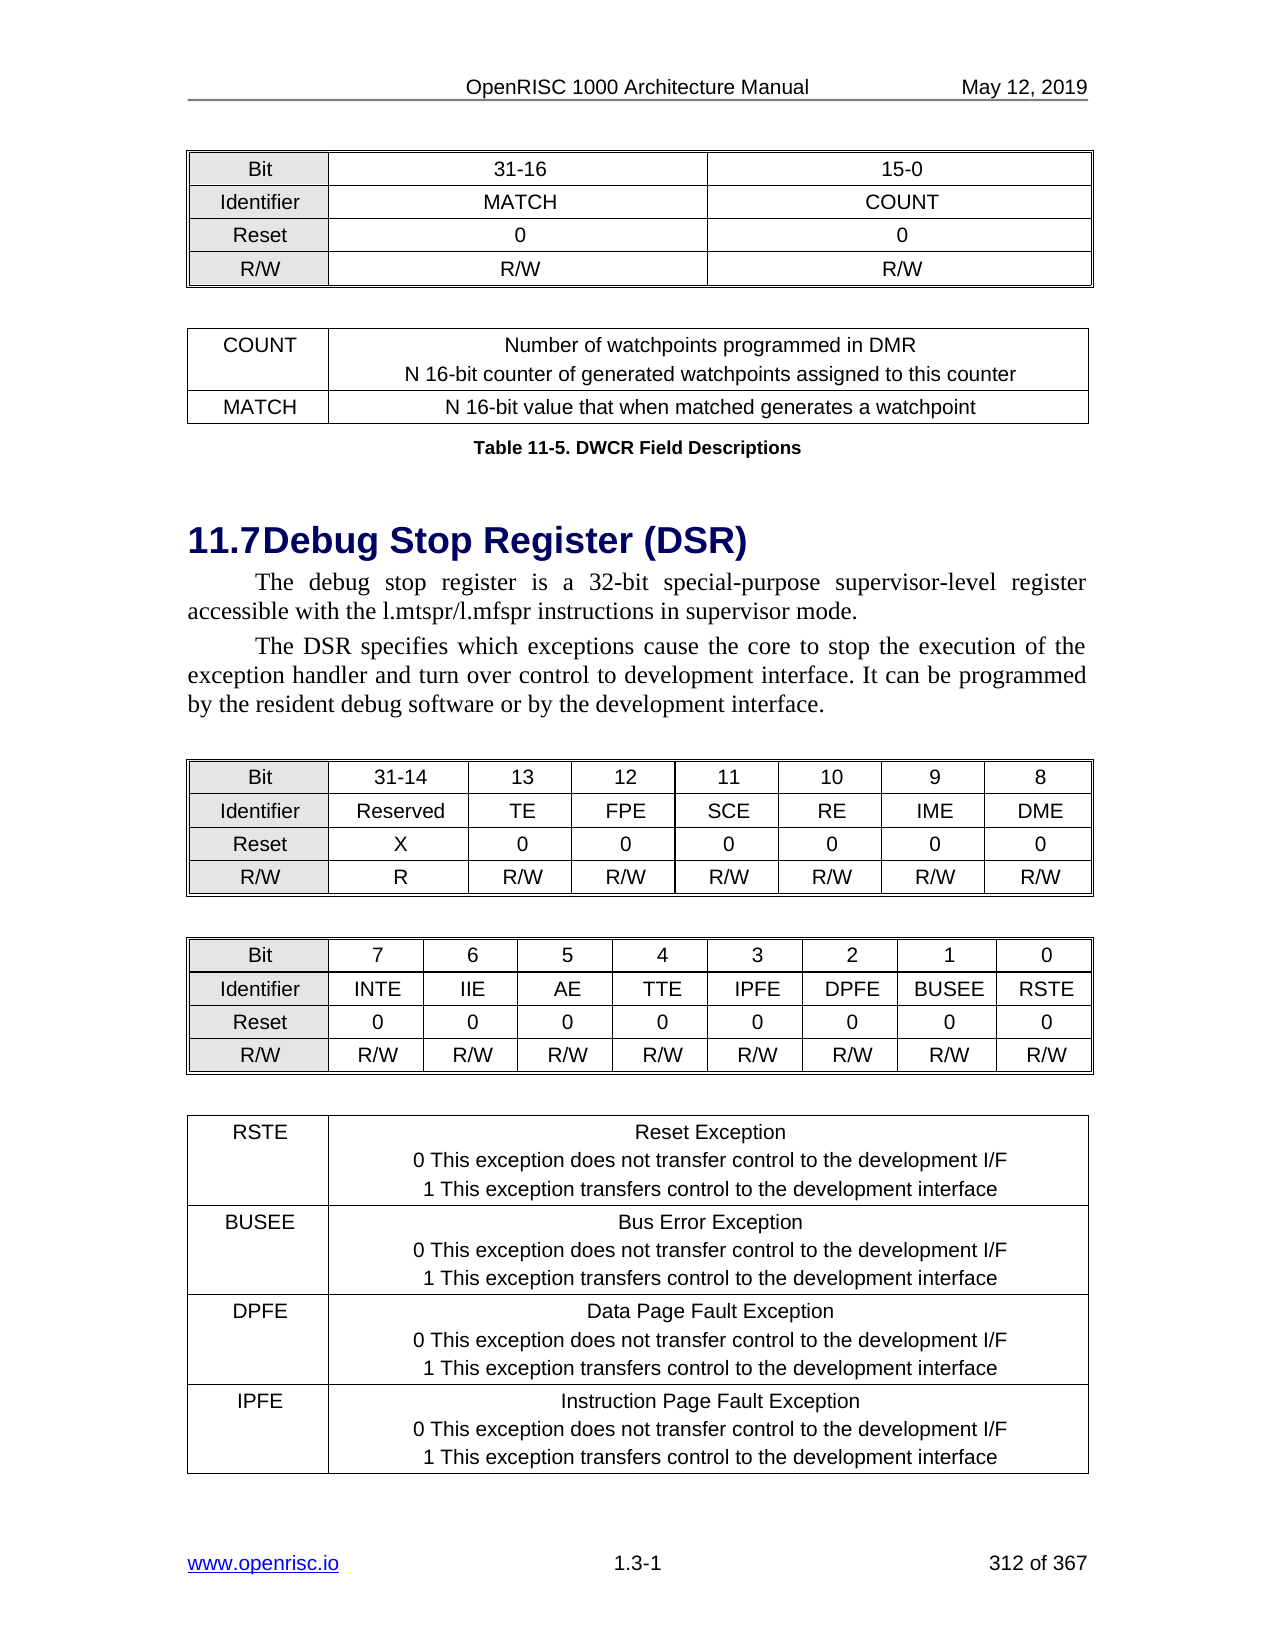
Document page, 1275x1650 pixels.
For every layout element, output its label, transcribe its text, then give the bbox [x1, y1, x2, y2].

table_header 11 [676, 762, 778, 793]
table_header 13 [469, 762, 571, 793]
text The DSR specifies which exceptions cause the core to stop the execution of the exception handler and turn over control to development interface. It can be programmed by the resident debug software or by the development interface. [187, 631, 1087, 717]
table_header 4 [613, 940, 707, 971]
table_cell IPFE [708, 973, 802, 1005]
table_cell AE [518, 973, 612, 1005]
table_cell 0 [882, 828, 984, 860]
table_header 0 [997, 940, 1091, 971]
table_cell R/W [190, 861, 328, 893]
table_cell R/W [803, 1039, 897, 1071]
table_header Reset Exception 0 This exception does not transfer control to the development I/F 1 This exception transfers control to the development interface [329, 1116, 1088, 1204]
table_cell R/W [329, 1039, 423, 1071]
table_header 2 [803, 940, 897, 971]
table_cell R/W [985, 861, 1091, 893]
table_cell 0 [779, 828, 881, 860]
table_cell Identifier [190, 794, 328, 827]
table_cell DME [985, 794, 1091, 827]
table_cell 0 [708, 219, 1091, 251]
table_cell R/W [997, 1039, 1091, 1071]
table_header 6 [424, 940, 517, 971]
table_cell R/W [898, 1039, 996, 1071]
table_header Bit [190, 762, 328, 793]
table_cell IIE [424, 973, 517, 1005]
table_cell R/W [469, 861, 571, 893]
table_cell 0 [424, 1006, 517, 1038]
table_header 8 [985, 762, 1091, 793]
table_header Bit [190, 940, 328, 971]
table_header 15-0 [708, 153, 1091, 184]
table_cell 0 [997, 1006, 1091, 1038]
table_header 12 [572, 762, 674, 793]
table_cell Instruction Page Fault Exception 0 This exception does not transfer control to the development I/F 1 This exception transfers control to the development interface [329, 1385, 1088, 1473]
table_header 31-14 [329, 762, 468, 793]
table_cell Identifier [190, 186, 328, 218]
table_cell Reserved [329, 794, 468, 827]
table_cell RE [779, 794, 881, 827]
table_cell R [329, 861, 468, 893]
table_header Bit [190, 153, 328, 184]
table_cell IPFE [188, 1385, 328, 1473]
table_cell 0 [676, 828, 778, 860]
table_cell Reset [190, 1006, 328, 1038]
table_cell X [329, 828, 468, 860]
text Table 11-5. DWCR Field Descriptions [187, 436, 1087, 458]
table_cell 0 [469, 828, 571, 860]
table_header 7 [329, 940, 423, 971]
table_header 1 [898, 940, 996, 971]
table_cell BUSEE [898, 973, 996, 1005]
table_cell R/W [708, 1039, 802, 1071]
table_header 5 [518, 940, 612, 971]
text The debug stop register is a 32-bit special-purpose supervisor-level register accessible with the l.mtspr/l.mfspr instructions in supervisor mode. [187, 567, 1087, 625]
table_cell R/W [882, 861, 984, 893]
table_cell 0 [803, 1006, 897, 1038]
table_cell 0 [613, 1006, 707, 1038]
table_cell 0 [985, 828, 1091, 860]
table_header 3 [708, 940, 802, 971]
table_cell INTE [329, 973, 423, 1005]
table_cell 0 [329, 219, 707, 251]
table_header Number of watchpoints programmed in DMR N 16-bit counter of generated watchpoints assigned to this counter [329, 329, 1088, 389]
table_cell N 16-bit value that when matched generates a watchpoint [329, 391, 1088, 423]
table_cell R/W [676, 861, 778, 893]
table_cell R/W [572, 861, 674, 893]
table_cell R/W [779, 861, 881, 893]
table_cell R/W [613, 1039, 707, 1071]
table_cell MATCH [188, 391, 328, 423]
table_header 10 [779, 762, 881, 793]
table_cell Reset [190, 828, 328, 860]
table_cell FPE [572, 794, 674, 827]
table_cell 0 [898, 1006, 996, 1038]
table_cell RSTE [997, 973, 1091, 1005]
table_cell Data Page Fault Exception 0 This exception does not transfer control to the development I/F 1 This exception transfers control to the development interface [329, 1295, 1088, 1384]
table_cell SCE [676, 794, 778, 827]
table_cell 0 [329, 1006, 423, 1038]
table_cell MATCH [329, 186, 707, 218]
table_cell Bus Error Exception 0 This exception does not transfer control to the development I/F 1 This exception transfers control to the development interface [329, 1206, 1088, 1294]
table_header 31-16 [329, 153, 707, 184]
table_cell R/W [424, 1039, 517, 1071]
table_header 9 [882, 762, 984, 793]
table_cell TE [469, 794, 571, 827]
subtitle Debug Stop Register (DSR) [187, 518, 1087, 561]
table_cell R/W [190, 1039, 328, 1071]
table_cell R/W [518, 1039, 612, 1071]
table_header COUNT [188, 329, 328, 389]
table_cell R/W [190, 252, 328, 284]
table_cell DPFE [803, 973, 897, 1005]
table_cell BUSEE [188, 1206, 328, 1294]
table_cell R/W [329, 252, 707, 284]
table_cell 0 [708, 1006, 802, 1038]
table_cell 0 [518, 1006, 612, 1038]
table_cell R/W [708, 252, 1091, 284]
table_header RSTE [188, 1116, 328, 1204]
table_cell Reset [190, 219, 328, 251]
table_cell DPFE [188, 1295, 328, 1384]
table_cell IME [882, 794, 984, 827]
table_cell 0 [572, 828, 674, 860]
table_cell TTE [613, 973, 707, 1005]
table_cell Identifier [190, 973, 328, 1005]
table_cell COUNT [708, 186, 1091, 218]
